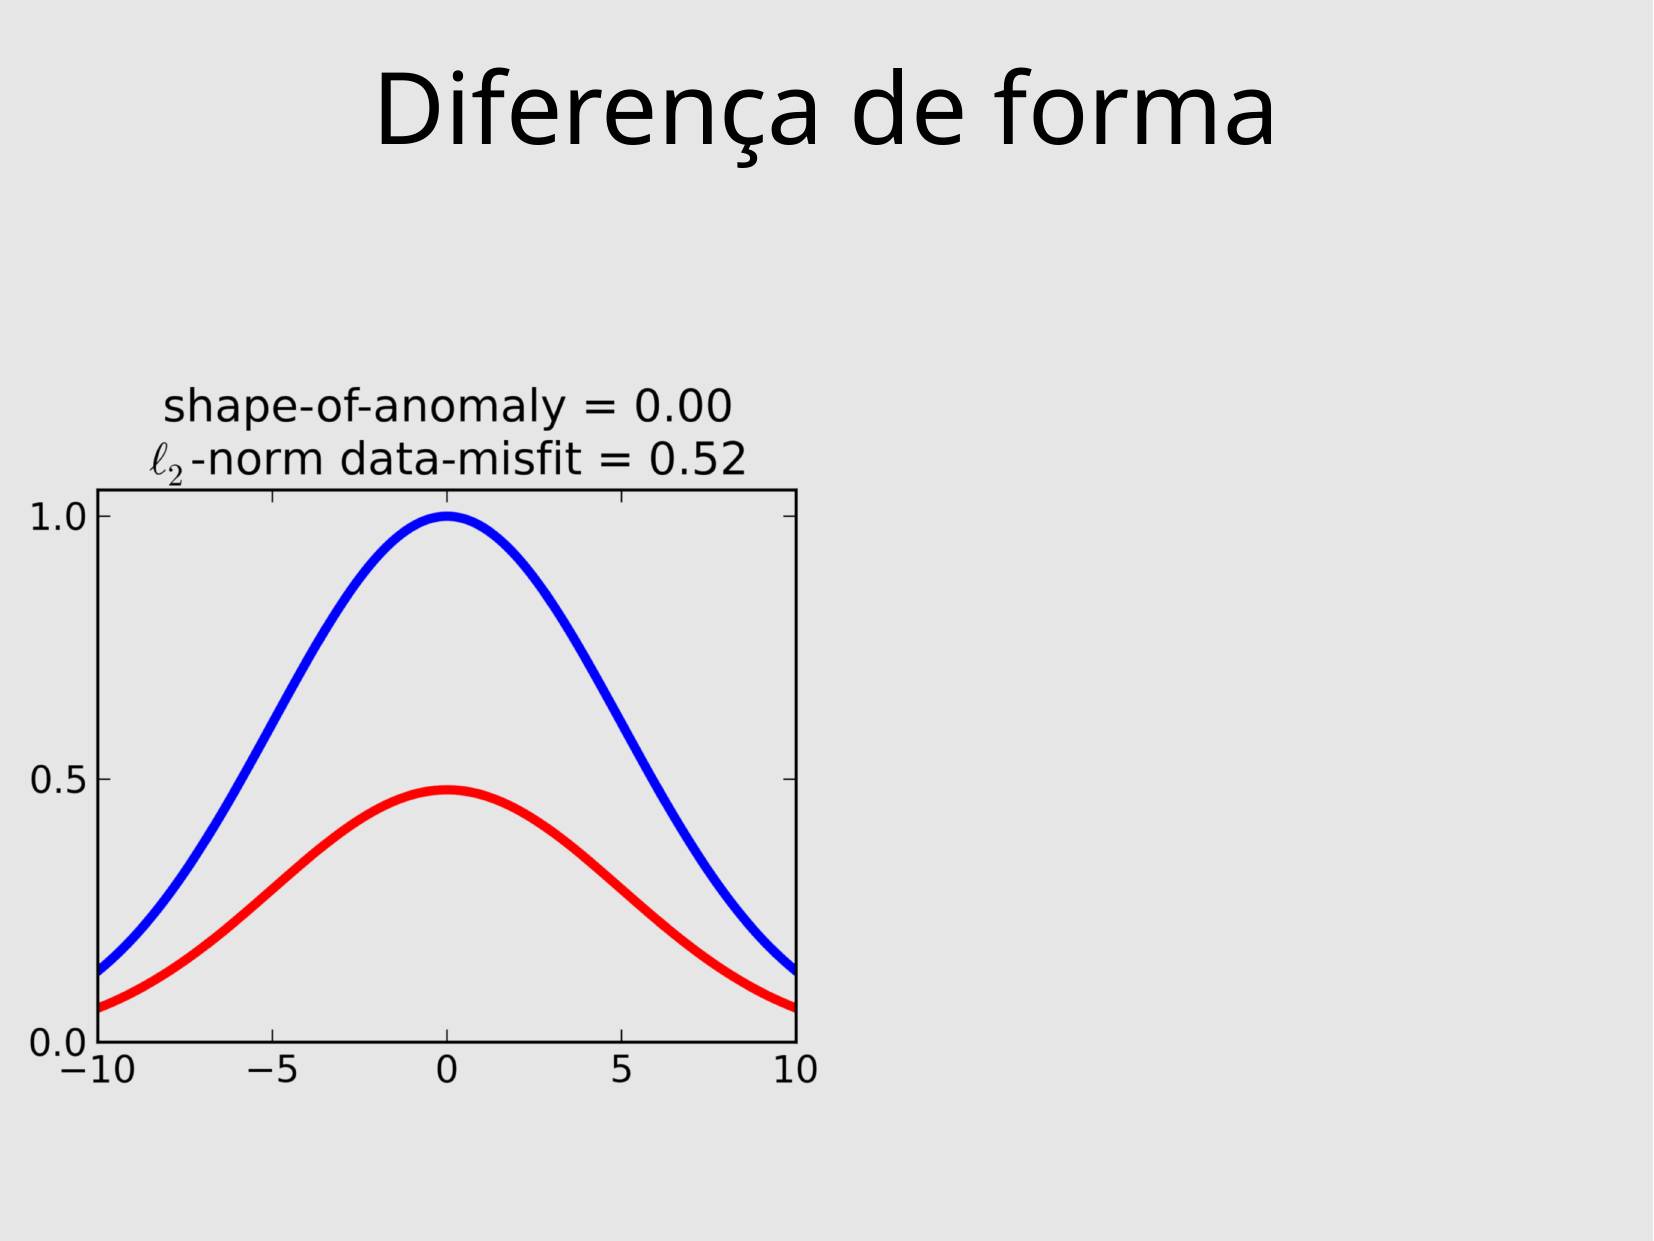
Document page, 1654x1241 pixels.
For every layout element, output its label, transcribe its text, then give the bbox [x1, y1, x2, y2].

title Diferença de forma [82, 2, 1571, 210]
picture [0, 332, 886, 1121]
